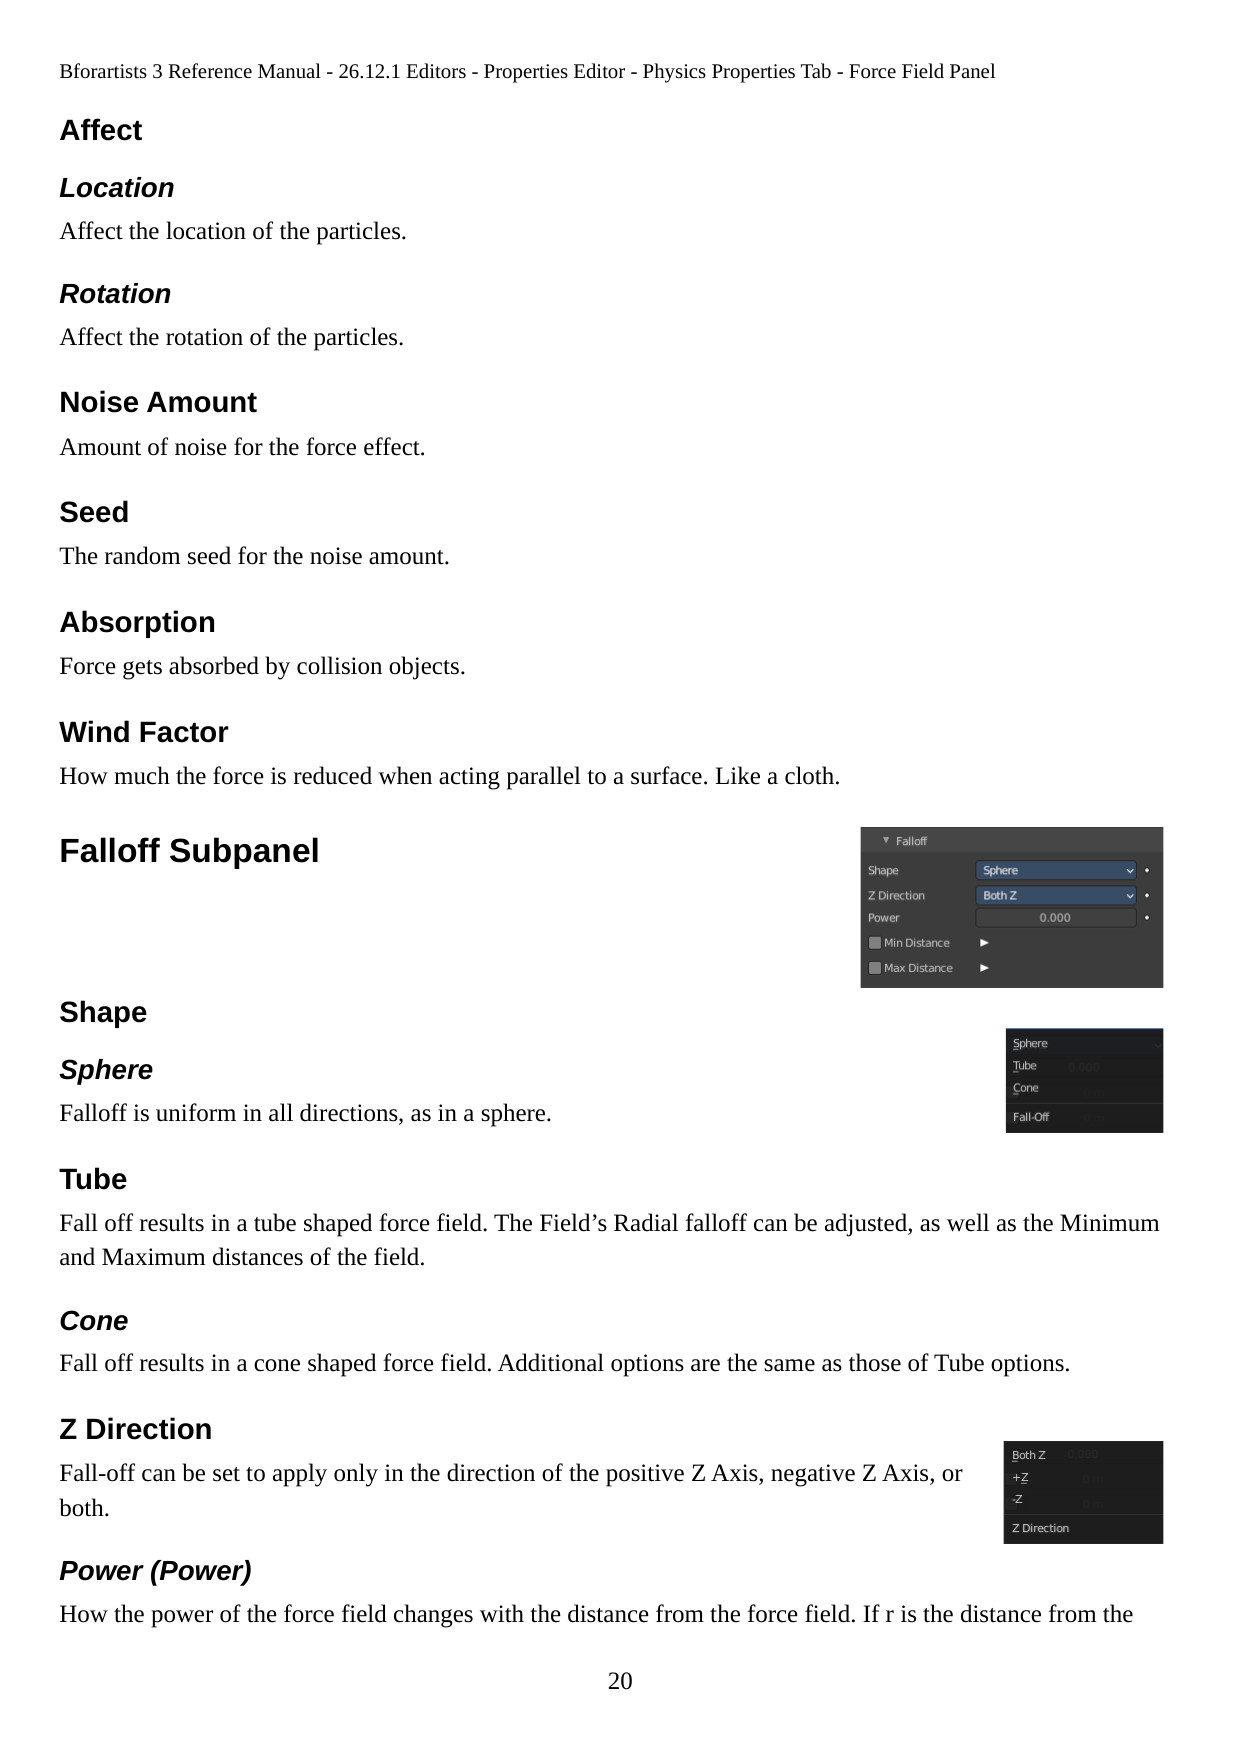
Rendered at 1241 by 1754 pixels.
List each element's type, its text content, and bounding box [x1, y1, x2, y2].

text Amount of noise for the force effect. [59, 432, 1181, 460]
text How the power of the force field changes with the distance from the force field. If r is the distance from the [59, 1599, 1181, 1627]
subtitle [1164, 1054, 1181, 1086]
subtitle Noise Amount [59, 385, 1181, 419]
subtitle Shape [59, 995, 1181, 1029]
subtitle [1164, 831, 1181, 870]
subtitle Seed [59, 495, 1181, 529]
subtitle Rotation [59, 277, 1181, 309]
text Fall off results in a cone shaped force field. Additional options are the same as those of Tube options. [59, 1348, 1181, 1377]
text The random seed for the noise amount. [59, 541, 1181, 570]
subtitle Affect [59, 113, 1181, 146]
text Falloff is uniform in all directions, as in a sphere. [59, 1098, 1005, 1127]
subtitle Tube [59, 1162, 1181, 1196]
subtitle Z Direction [59, 1412, 1181, 1446]
subtitle Location [59, 171, 1181, 203]
text Fall off results in a tube shaped force field. The Field’s Radial falloff can be adjusted, as well as the Minimum and Maximum distances of the field. [59, 1208, 1181, 1271]
subtitle Absorption [59, 605, 1181, 639]
text Affect the rotation of the particles. [59, 322, 1181, 350]
picture [1005, 1028, 1164, 1133]
text How much the force is reduced when acting parallel to a surface. Like a cloth. [59, 761, 1181, 790]
text Fall-off can be set to apply only in the direction of the positive Z Axis, negative Z Axis, or both. [59, 1458, 1003, 1522]
picture [860, 827, 1164, 988]
subtitle Sphere [59, 1054, 1005, 1086]
subtitle Power (Power) [59, 1554, 1181, 1586]
text Affect the location of the particles. [59, 216, 1181, 244]
subtitle Cone [59, 1304, 1181, 1336]
subtitle Falloff Subpanel [59, 831, 860, 870]
picture [1003, 1441, 1164, 1544]
subtitle Wind Factor [59, 715, 1181, 749]
text Force gets absorbed by collision objects. [59, 651, 1181, 680]
